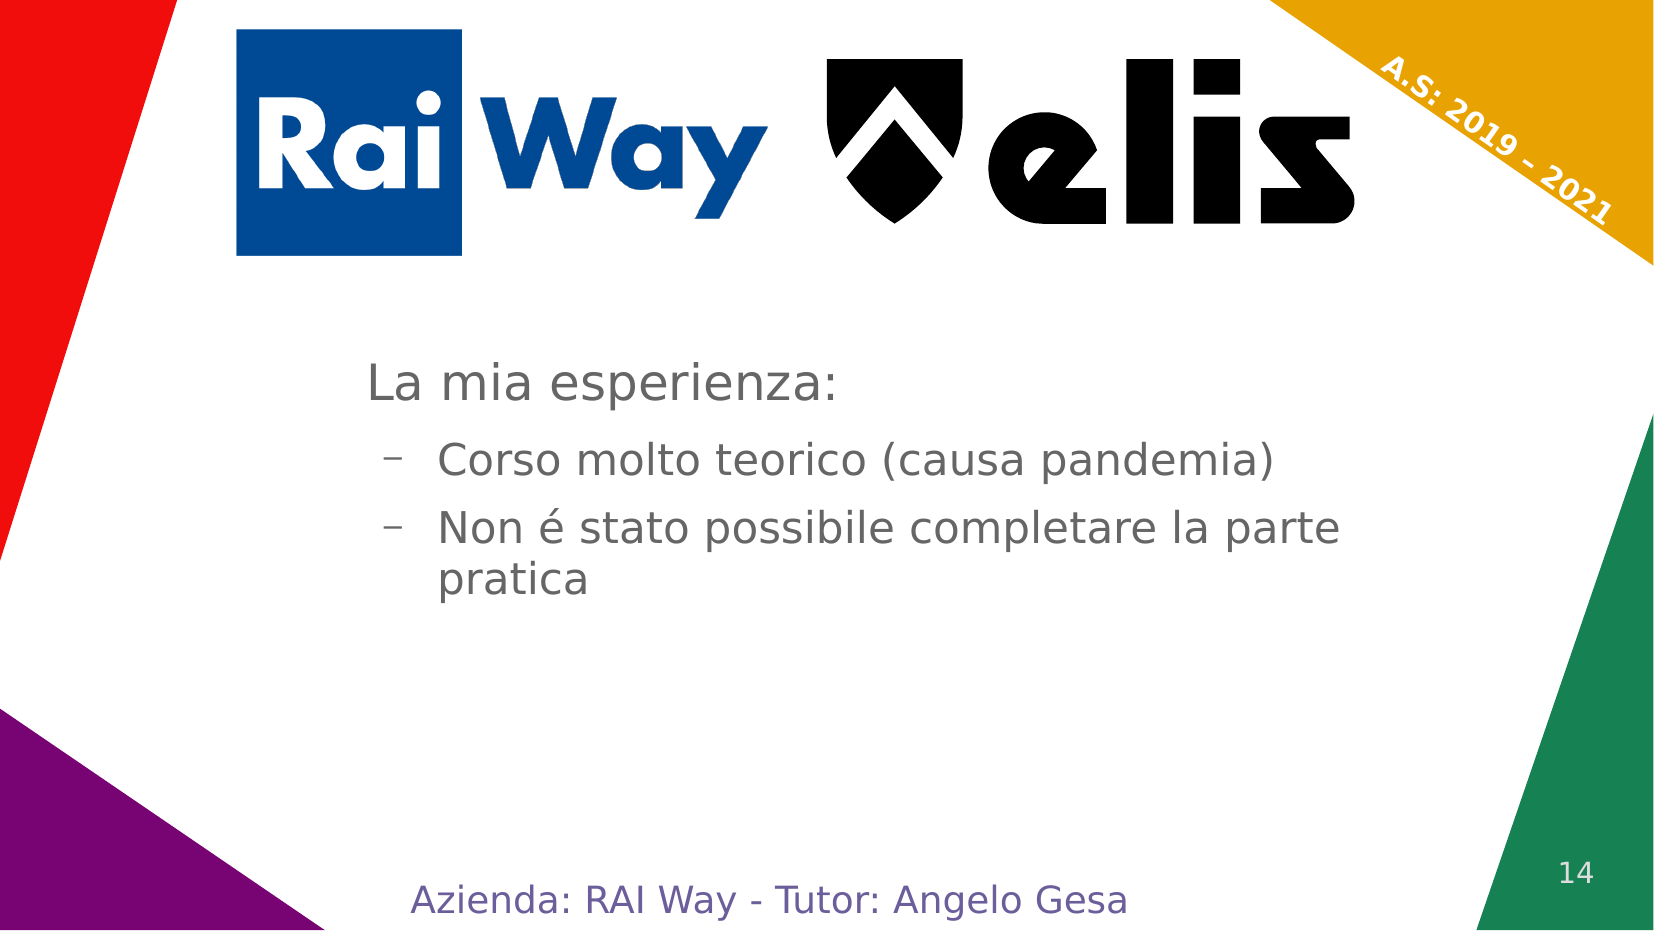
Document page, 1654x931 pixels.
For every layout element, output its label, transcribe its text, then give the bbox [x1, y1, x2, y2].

picture [826, 59, 1355, 224]
text_box A.S: 2019 – 2021 [1283, 0, 1645, 286]
list La mia esperienza: Corso molto teorico (causa pandemia) Non é stato possibile completare la parte pratica [295, 354, 1447, 827]
picture [236, 29, 768, 256]
text_box Azienda: RAI Way - Tutor: Angelo Gesa [324, 871, 1447, 931]
